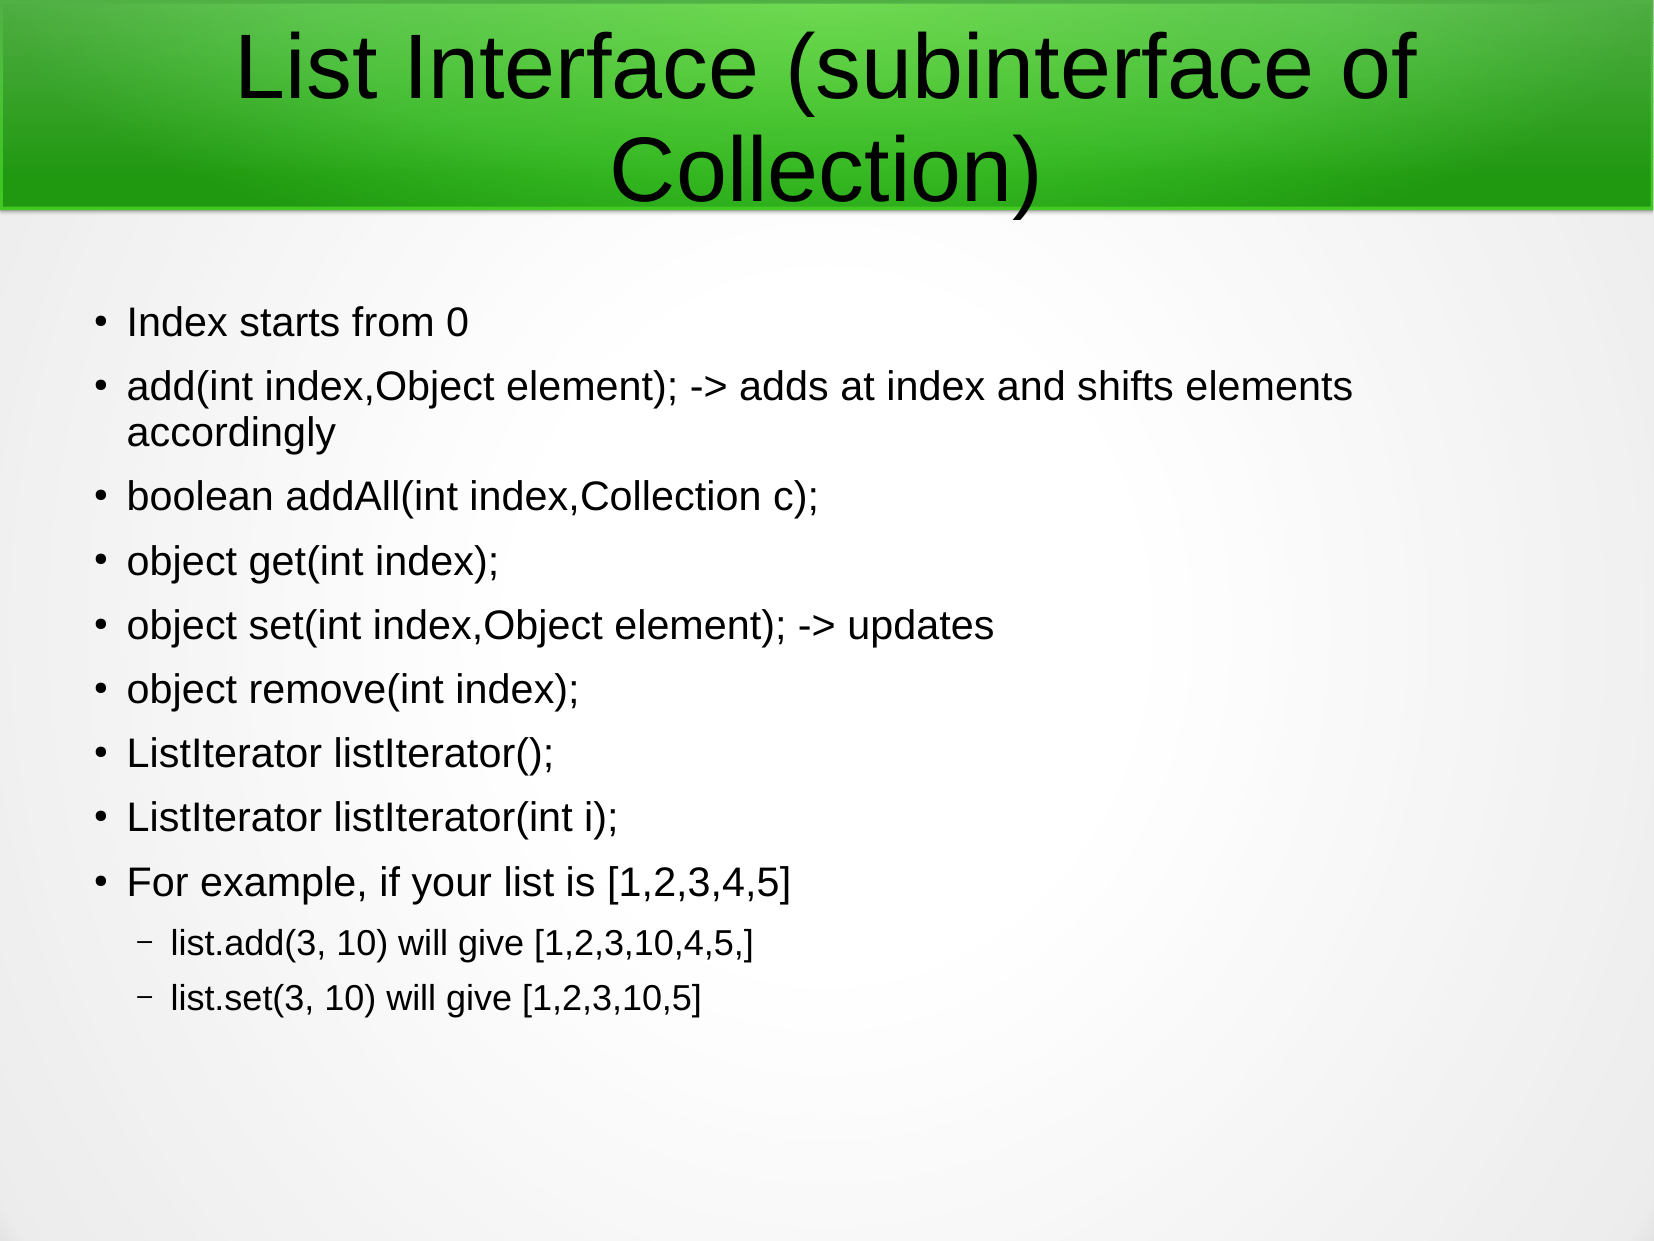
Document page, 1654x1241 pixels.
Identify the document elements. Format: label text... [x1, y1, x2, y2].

list Index starts from 0 add(int index,Object element); -> adds at index and shifts elements accordingly boolean addAll(int index,Collection c); object get(int index); object set(int index,Object element); -> updates object remove(int index); ListIterator listIterator(); ListIterator listIterator(int i); For example, if your list is [1,2,3,4,5] list.add(3, 10) will give [1,2,3,10,4,5,] list.set(3, 10) will give [1,2,3,10,5] [82, 299, 1571, 1019]
title List Interface (subinterface of Collection) [82, 15, 1571, 221]
